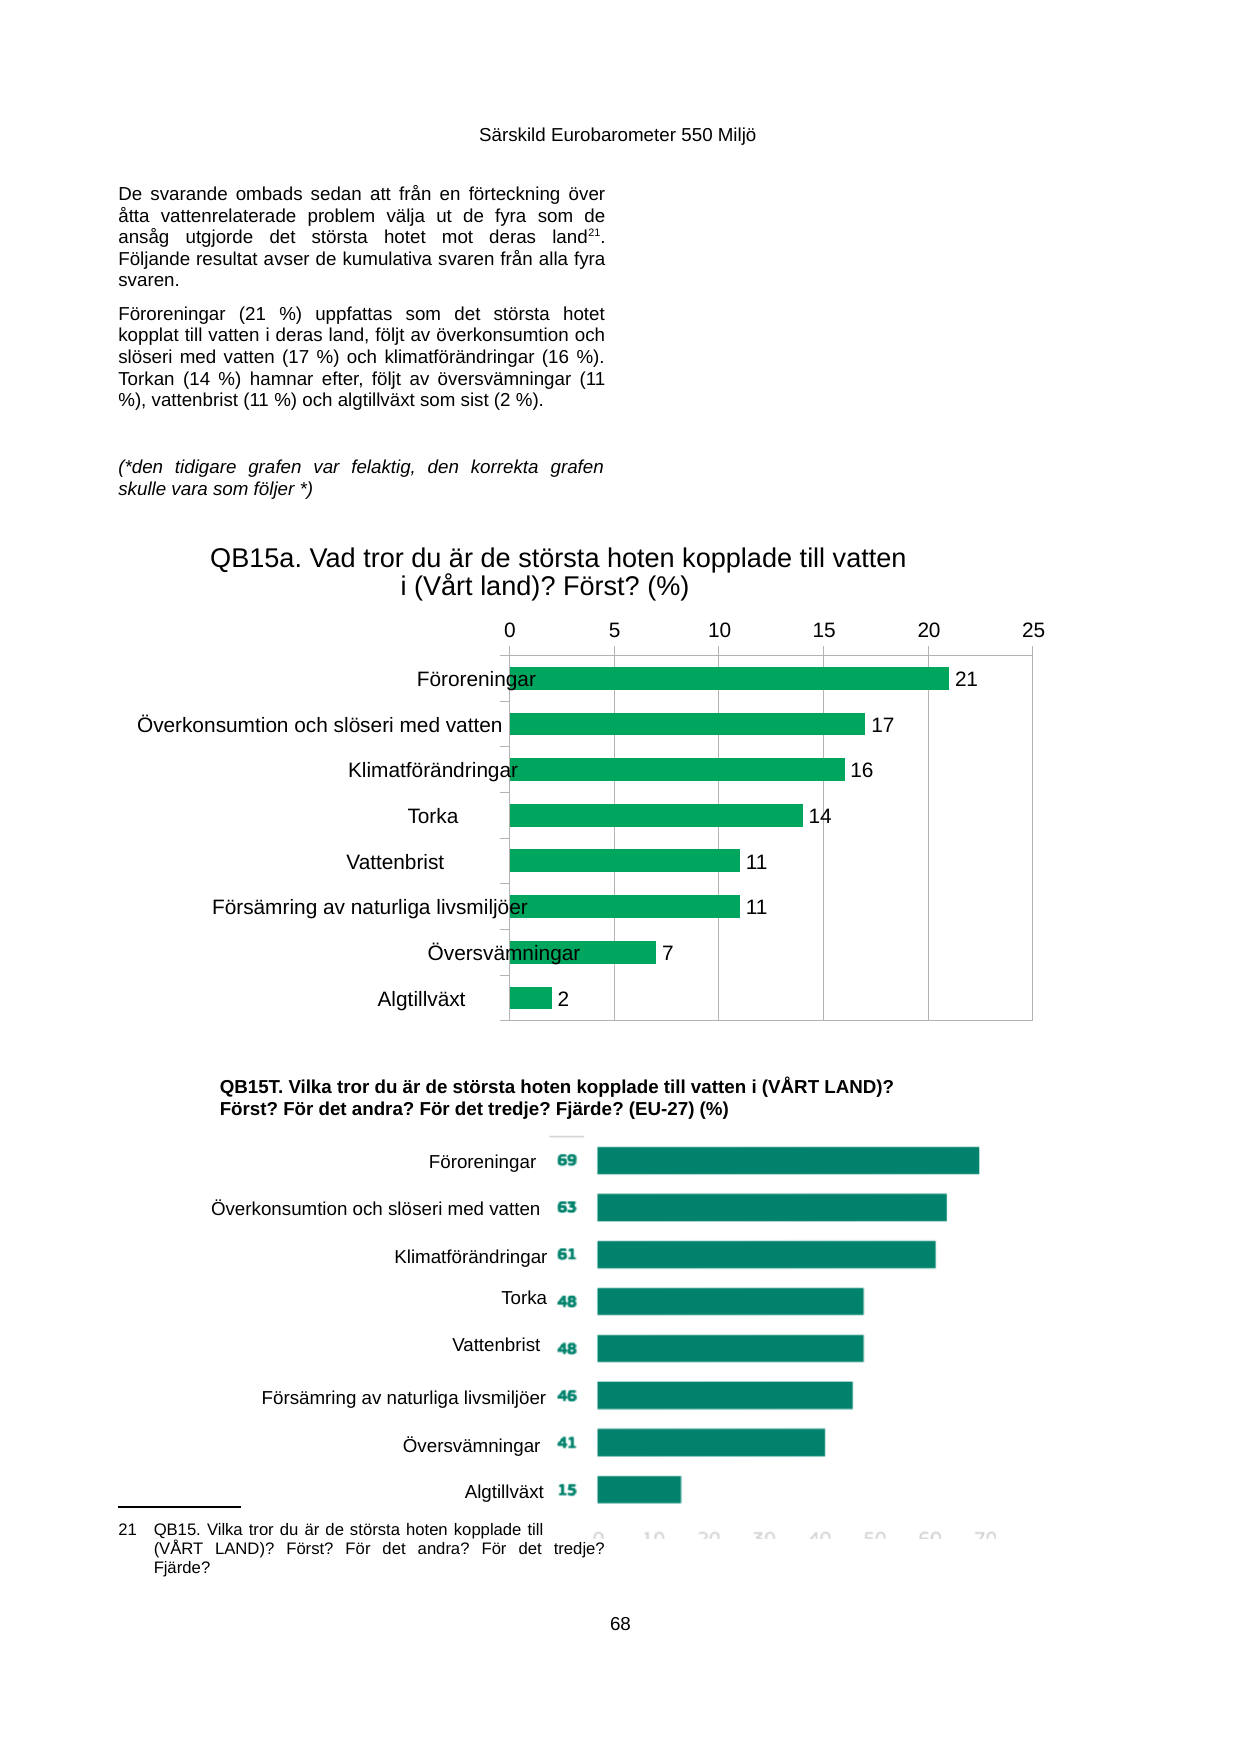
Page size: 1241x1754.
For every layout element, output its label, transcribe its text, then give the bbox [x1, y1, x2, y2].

text QB15. Vilka tror du är de största hoten kopplade till vatten i (VÅRT LAND)? Först? För det andra? För det tredje? Fjärde? [118, 1519, 605, 1577]
text Föroreningar (21 %) uppfattas som det största hotet kopplat till vatten i deras land, följt av överkonsumtion och slöseri med vatten (17 %) och klimatförändringar (16 %). Torkan (14 %) hamnar efter, följt av översvämningar (11 %), vattenbrist (11 %) och algtillväxt som sist (2 %). [118, 303, 605, 411]
picture [549, 1127, 996, 1539]
text De svarande ombads sedan att från en förteckning över åtta vattenrelaterade problem välja ut de fyra som de ansåg utgjorde det största hotet mot deras land. Följande resultat avser de kumulativa svaren från alla fyra svaren. [118, 183, 605, 291]
text (*den tidigare grafen var felaktig, den korrekta grafen skulle vara som följer *) [118, 456, 605, 499]
